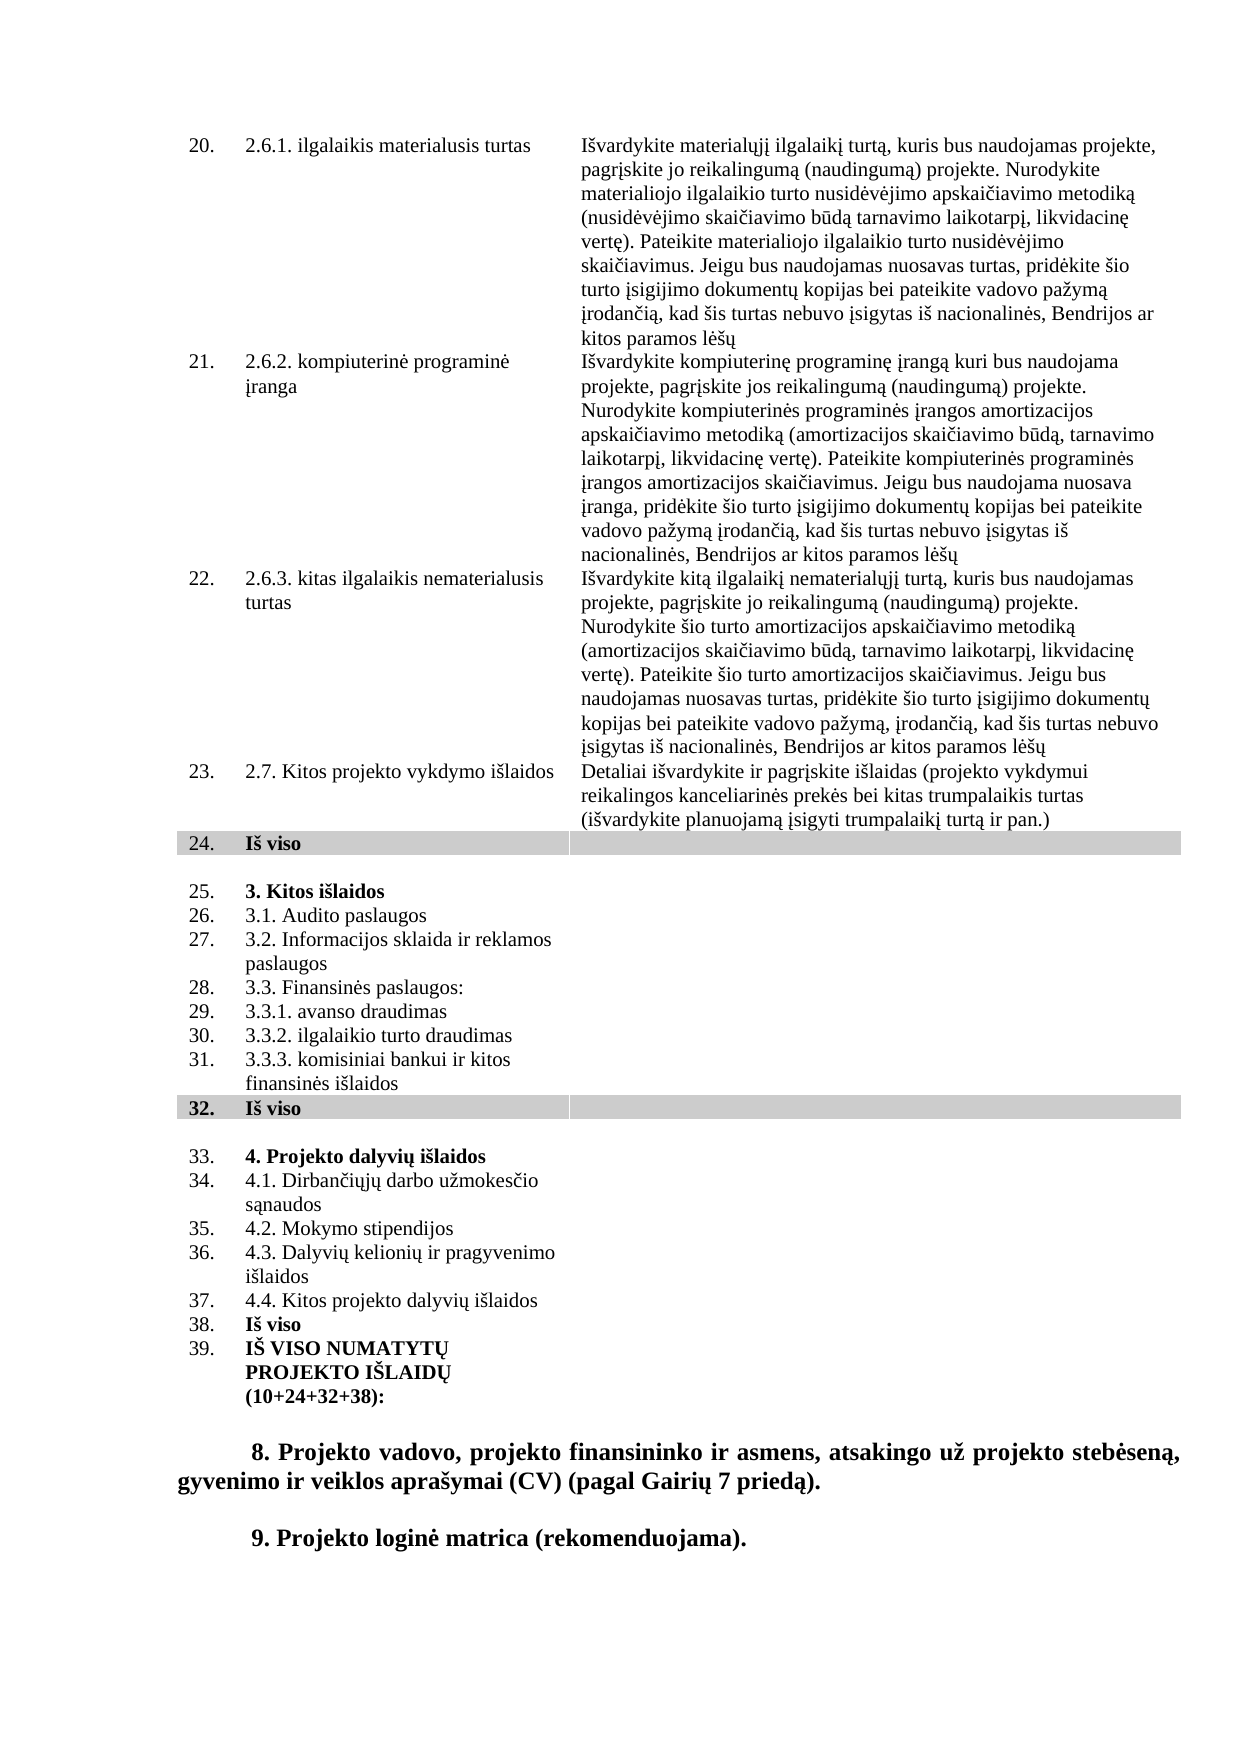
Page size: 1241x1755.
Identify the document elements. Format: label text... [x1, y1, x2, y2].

table_cell 34. [177, 1168, 234, 1216]
table_cell [570, 1240, 1181, 1288]
table_cell 2.6.2. kompiuterinė programinė įranga [234, 350, 569, 566]
table_cell [234, 855, 569, 879]
table_cell [177, 855, 234, 879]
text 9. Projekto loginė matrica (rekomenduojama). [177, 1523, 1181, 1552]
table_cell 31. [177, 1047, 234, 1095]
table_cell 32. [177, 1095, 234, 1119]
table_cell 3.2. Informacijos sklaida ir reklamos paslaugos [234, 927, 569, 975]
text 8. Projekto vadovo, projekto finansininko ir asmens, atsakingo už projekto stebėseną, gyvenimo ir veiklos aprašymai (CV) (pagal Gairių 7 priedą). [177, 1437, 1181, 1494]
table_cell [570, 1312, 1181, 1336]
table_cell 28. [177, 975, 234, 999]
table_cell 3.3.2. ilgalaikio turto draudimas [234, 1023, 569, 1047]
table_cell [570, 927, 1181, 975]
table_cell 37. [177, 1288, 234, 1312]
table_cell 35. [177, 1216, 234, 1240]
table_cell [570, 1047, 1181, 1095]
table_cell 30. [177, 1023, 234, 1047]
table_cell 3. Kitos išlaidos [234, 879, 569, 903]
table_cell 22. [177, 566, 234, 758]
table_cell Išvardykite kompiuterinę programinę įrangą kuri bus naudojama projekte, pagrįskite jos reikalingumą (naudingumą) projekte. Nurodykite kompiuterinės programinės įrangos amortizacijos apskaičiavimo metodiką (amortizacijos skaičiavimo būdą, tarnavimo laikotarpį, likvidacinę vertę). Pateikite kompiuterinės programinės įrangos amortizacijos skaičiavimus. Jeigu bus naudojama nuosava įranga, pridėkite šio turto įsigijimo dokumentų kopijas bei pateikite vadovo pažymą įrodančią, kad šis turtas nebuvo įsigytas iš nacionalinės, Bendrijos ar kitos paramos lėšų [570, 350, 1181, 566]
table_cell [570, 975, 1181, 999]
table_cell 20. [177, 133, 234, 349]
table_cell [570, 1095, 1181, 1119]
table_cell [570, 1144, 1181, 1168]
table_cell [570, 879, 1181, 903]
table_cell [177, 1120, 234, 1143]
table_cell 4.2. Mokymo stipendijos [234, 1216, 569, 1240]
table_cell 3.3.3. komisiniai bankui ir kitos finansinės išlaidos [234, 1047, 569, 1095]
table_cell 23. [177, 759, 234, 831]
table_cell 4.4. Kitos projekto dalyvių išlaidos [234, 1288, 569, 1312]
table_cell Išvardykite kitą ilgalaikį nematerialųjį turtą, kuris bus naudojamas projekte, pagrįskite jo reikalingumą (naudingumą) projekte. Nurodykite šio turto amortizacijos apskaičiavimo metodiką (amortizacijos skaičiavimo būdą, tarnavimo laikotarpį, likvidacinę vertę). Pateikite šio turto amortizacijos skaičiavimus. Jeigu bus naudojamas nuosavas turtas, pridėkite šio turto įsigijimo dokumentų kopijas bei pateikite vadovo pažymą, įrodančią, kad šis turtas nebuvo įsigytas iš nacionalinės, Bendrijos ar kitos paramos lėšų [570, 566, 1181, 758]
table_cell 27. [177, 927, 234, 975]
table_cell 3.3. Finansinės paslaugos: [234, 975, 569, 999]
table_cell 38. [177, 1312, 234, 1336]
table_cell 39. [177, 1336, 234, 1408]
table_cell 2.6.3. kitas ilgalaikis nematerialusis turtas [234, 566, 569, 758]
table_cell 24. [177, 831, 234, 855]
table_cell 3.3.1. avanso draudimas [234, 999, 569, 1023]
table_cell 4. Projekto dalyvių išlaidos [234, 1144, 569, 1168]
table_cell 25. [177, 879, 234, 903]
table_cell [234, 1120, 569, 1143]
table_cell [570, 831, 1181, 855]
table_cell [570, 855, 1181, 879]
table_cell 4.1. Dirbančiųjų darbo užmokesčio sąnaudos [234, 1168, 569, 1216]
table_cell [570, 903, 1181, 927]
table_cell 21. [177, 350, 234, 566]
table_cell Iš viso [234, 1312, 569, 1336]
table_cell 33. [177, 1144, 234, 1168]
table_cell 2.7. Kitos projekto vykdymo išlaidos [234, 759, 569, 831]
table_cell [570, 1288, 1181, 1312]
table_cell [570, 1216, 1181, 1240]
table_cell 29. [177, 999, 234, 1023]
table_cell Iš viso [234, 831, 569, 855]
table_cell 2.6.1. ilgalaikis materialusis turtas [234, 133, 569, 349]
table_cell 36. [177, 1240, 234, 1288]
table_cell IŠ VISO NUMATYTŲ PROJEKTO IŠLAIDŲ (10+24+32+38): [234, 1336, 569, 1408]
table_cell [570, 1023, 1181, 1047]
table_cell [570, 1120, 1181, 1143]
table_cell 26. [177, 903, 234, 927]
table_cell 3.1. Audito paslaugos [234, 903, 569, 927]
table_cell 4.3. Dalyvių kelionių ir pragyvenimo išlaidos [234, 1240, 569, 1288]
table_cell Detaliai išvardykite ir pagrįskite išlaidas (projekto vykdymui reikalingos kanceliarinės prekės bei kitas trumpalaikis turtas (išvardykite planuojamą įsigyti trumpalaikį turtą ir pan.) [570, 759, 1181, 831]
table_cell Iš viso [234, 1095, 569, 1119]
table_cell [570, 1336, 1181, 1408]
table_cell Išvardykite materialųjį ilgalaikį turtą, kuris bus naudojamas projekte, pagrįskite jo reikalingumą (naudingumą) projekte. Nurodykite materialiojo ilgalaikio turto nusidėvėjimo apskaičiavimo metodiką (nusidėvėjimo skaičiavimo būdą tarnavimo laikotarpį, likvidacinę vertę). Pateikite materialiojo ilgalaikio turto nusidėvėjimo skaičiavimus. Jeigu bus naudojamas nuosavas turtas, pridėkite šio turto įsigijimo dokumentų kopijas bei pateikite vadovo pažymą įrodančią, kad šis turtas nebuvo įsigytas iš nacionalinės, Bendrijos ar kitos paramos lėšų [570, 133, 1181, 349]
table_cell [570, 1168, 1181, 1216]
table_cell [570, 999, 1181, 1023]
